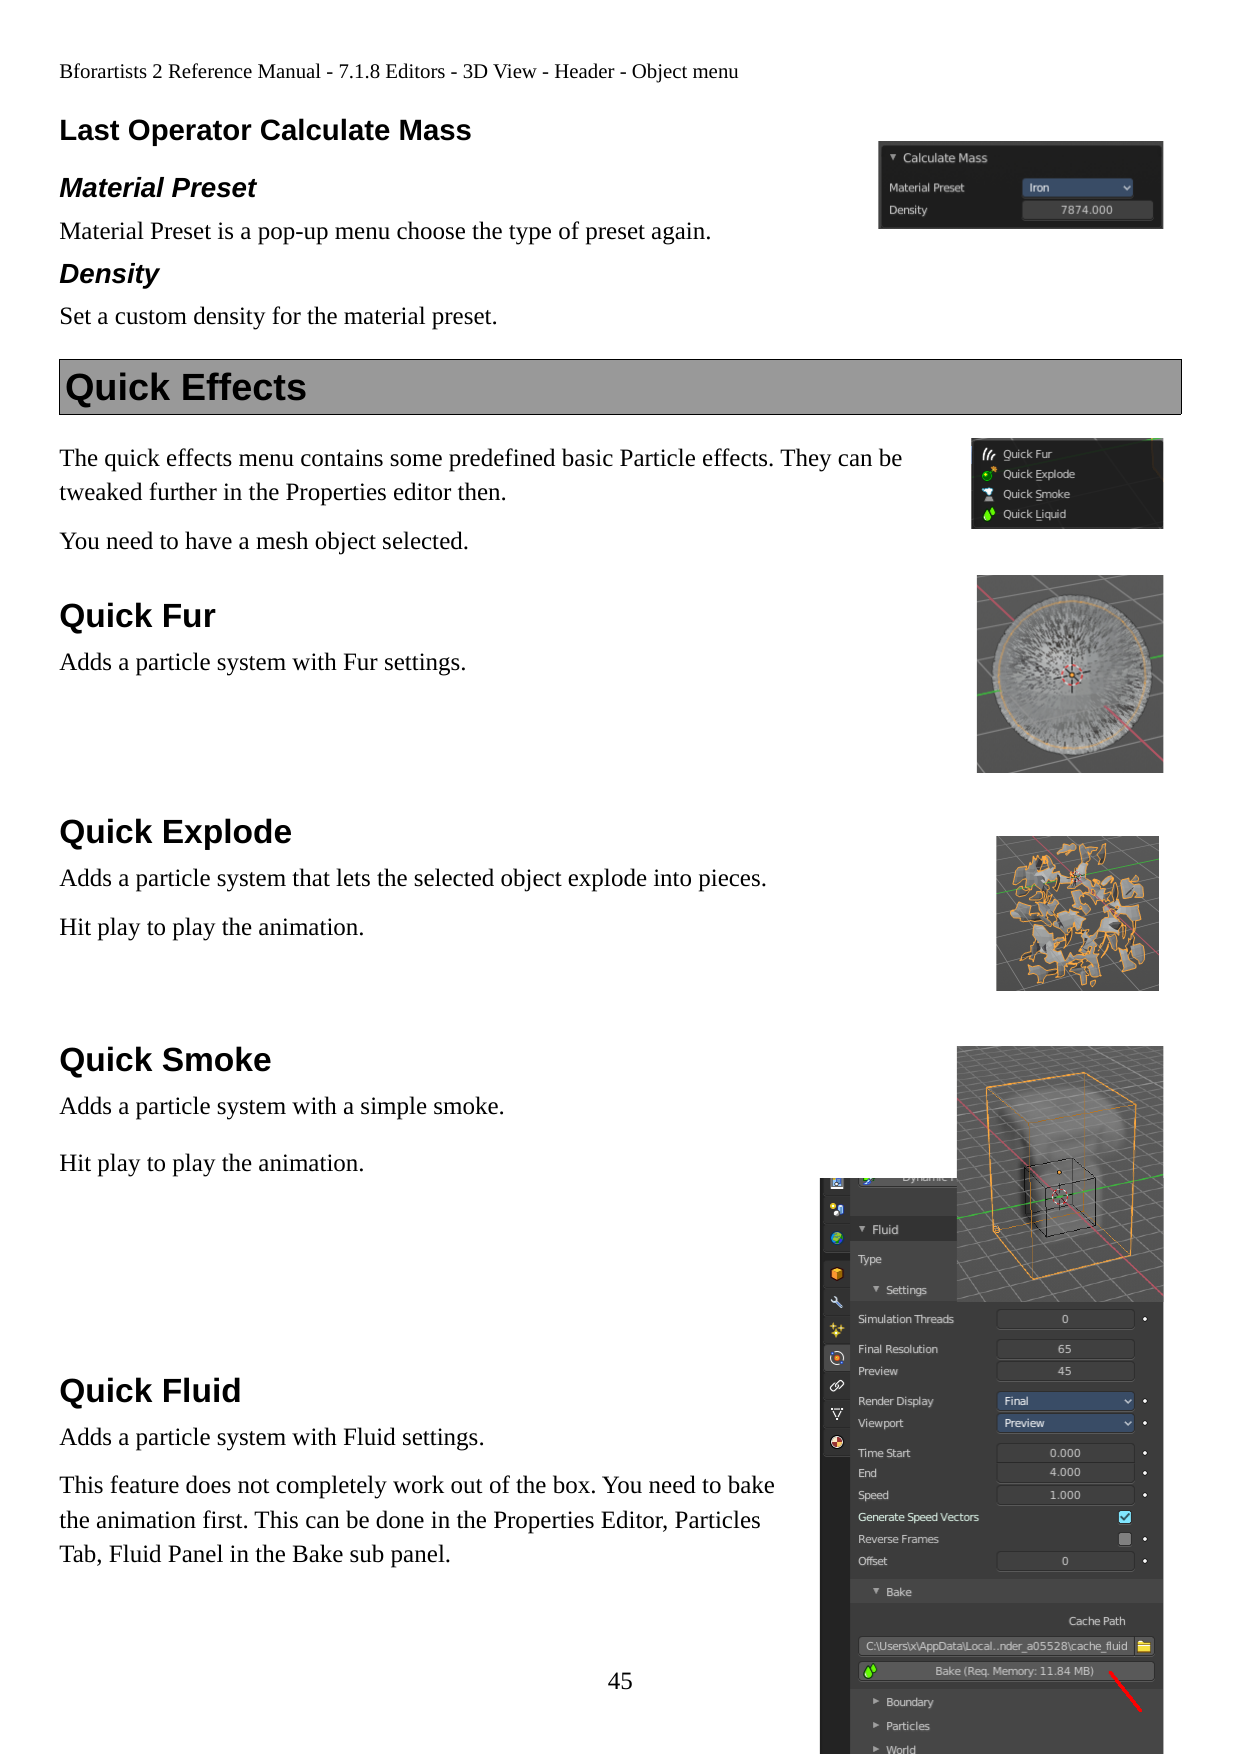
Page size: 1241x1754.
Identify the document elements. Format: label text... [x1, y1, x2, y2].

text Adds a particle system with a simple smoke. [59, 1091, 956, 1119]
subtitle Density [59, 257, 1181, 289]
text You need to have a mesh object selected. [59, 526, 1181, 555]
subtitle [1164, 596, 1181, 635]
picture [878, 141, 1164, 229]
text Material Preset is a pop-up menu choose the type of preset again. [59, 216, 1181, 244]
subtitle Material Preset [59, 171, 878, 203]
picture [996, 836, 1159, 991]
picture [819, 1046, 1164, 1754]
subtitle [1164, 1370, 1181, 1409]
subtitle Quick Fur [59, 596, 976, 635]
subtitle Quick Smoke [59, 1040, 1181, 1078]
text Adds a particle system with Fur settings. [59, 647, 976, 676]
text Set a custom density for the material preset. [59, 301, 1181, 330]
table_header Quick Effects [60, 360, 1181, 414]
text Hit play to play the animation. [59, 912, 996, 941]
text The quick effects menu contains some predefined basic Particle effects. They can be tweaked further in the Properties editor then. [59, 443, 971, 506]
text This feature does not completely work out of the box. You need to bake the animation first. This can be done in the Properties Editor, Particles Tab, Fluid Panel in the Bake sub panel. [59, 1471, 819, 1568]
subtitle [1164, 171, 1181, 203]
text Hit play to play the animation. [59, 1148, 956, 1177]
subtitle Quick Explode [59, 812, 1181, 851]
subtitle Quick Fluid [59, 1370, 819, 1409]
text Adds a particle system with Fluid settings. [59, 1422, 819, 1450]
picture [971, 438, 1164, 529]
text Adds a particle system that lets the selected object explode into pieces. [59, 863, 996, 892]
subtitle Last Operator Calculate Mass [59, 113, 1181, 146]
text [1159, 912, 1181, 941]
picture [976, 575, 1164, 773]
